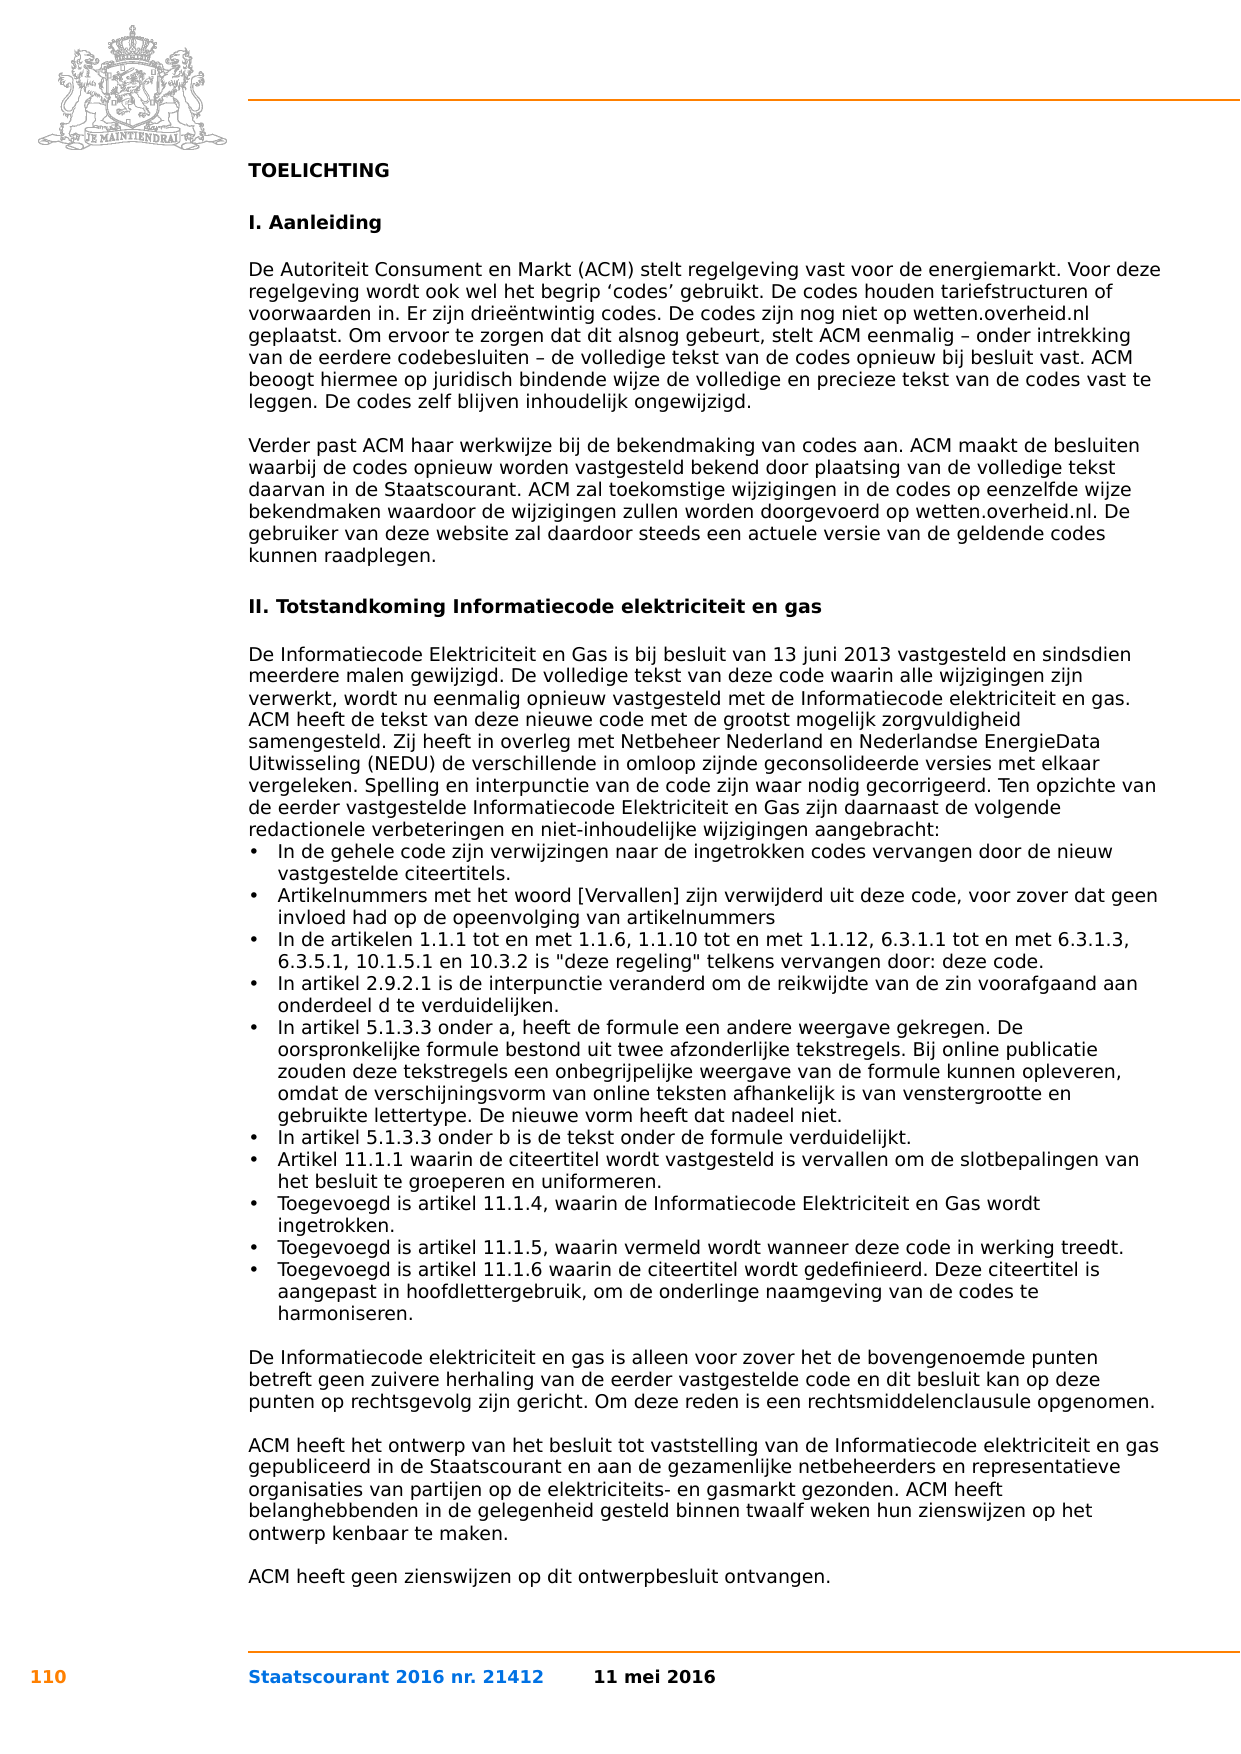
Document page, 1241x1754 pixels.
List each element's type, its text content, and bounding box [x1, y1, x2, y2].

text Verder past ACM haar werkwijze bij de bekendmaking van codes aan. ACM maakt de besluiten waarbij de codes opnieuw worden vastgesteld bekend door plaatsing van de volledige tekst daarvan in de Staatscourant. ACM zal toekomstige wijzigingen in de codes op eenzelfde wijze bekendmaken waardoor de wijzigingen zullen worden doorgevoerd op wetten.overheid.nl. De gebruiker van deze website zal daardoor steeds een actuele versie van de geldende codes kunnen raadplegen. [248, 434, 1163, 566]
subtitle TOELICHTING [248, 160, 1163, 182]
text • In artikel 5.1.3.3 onder a, heeft de formule een andere weergave gekregen. De oorspronkelijke formule bestond uit twee afzonderlijke tekstregels. Bij online publicatie zouden deze tekstregels een onbegrijpelijke weergave van de formule kunnen opleveren, omdat de verschijningsvorm van online teksten afhankelijk is van venstergrootte en gebruikte lettertype. De nieuwe vorm heeft dat nadeel niet. [248, 1017, 1163, 1127]
text De Autoriteit Consument en Markt (ACM) stelt regelgeving vast voor de energiemarkt. Voor deze regelgeving wordt ook wel het begrip ‘codes’ gebruikt. De codes houden tariefstructuren of voorwaarden in. Er zijn drieëntwintig codes. De codes zijn nog niet op wetten.overheid.nl geplaatst. Om ervoor te zorgen dat dit alsnog gebeurt, stelt ACM eenmalig – onder intrekking van de eerdere codebesluiten – de volledige tekst van de codes opnieuw bij besluit vast. ACM beoogt hiermee op juridisch bindende wijze de volledige en precieze tekst van de codes vast te leggen. De codes zelf blijven inhoudelijk ongewijzigd. [248, 259, 1163, 413]
text • Toegevoegd is artikel 11.1.5, waarin vermeld wordt wanneer deze code in werking treedt. [248, 1237, 1163, 1259]
subtitle II. Totstandkoming Informatiecode elektriciteit en gas [248, 596, 1163, 618]
text De Informatiecode Elektriciteit en Gas is bij besluit van 13 juni 2013 vastgesteld en sindsdien meerdere malen gewijzigd. De volledige tekst van deze code waarin alle wijzigingen zijn verwerkt, wordt nu eenmalig opnieuw vastgesteld met de Informatiecode elektriciteit en gas. ACM heeft de tekst van deze nieuwe code met de grootst mogelijk zorgvuldigheid samengesteld. Zij heeft in overleg met Netbeheer Nederland en Nederlandse EnergieData Uitwisseling (NEDU) de verschillende in omloop zijnde geconsolideerde versies met elkaar vergeleken. Spelling en interpunctie van de code zijn waar nodig gecorrigeerd. Ten opzichte van de eerder vastgestelde Informatiecode Elektriciteit en Gas zijn daarnaast de volgende redactionele verbeteringen en niet-inhoudelijke wijzigingen aangebracht: [248, 643, 1163, 841]
text • Toegevoegd is artikel 11.1.4, waarin de Informatiecode Elektriciteit en Gas wordt ingetrokken. [248, 1193, 1163, 1237]
text • Artikel 11.1.1 waarin de citeertitel wordt vastgesteld is vervallen om de slotbepalingen van het besluit te groeperen en uniformeren. [248, 1149, 1163, 1193]
text • Artikelnummers met het woord [Vervallen] zijn verwijderd uit deze code, voor zover dat geen invloed had op de opeenvolging van artikelnummers [248, 885, 1163, 929]
text • In de gehele code zijn verwijzingen naar de ingetrokken codes vervangen door de nieuw vastgestelde citeertitels. [248, 841, 1163, 885]
text ACM heeft geen zienswijzen op dit ontwerpbesluit ontvangen. [248, 1566, 1163, 1588]
text • In de artikelen 1.1.1 tot en met 1.1.6, 1.1.10 tot en met 1.1.12, 6.3.1.1 tot en met 6.3.1.3, 6.3.5.1, 10.1.5.1 en 10.3.2 is "deze regeling" telkens vervangen door: deze code. [248, 929, 1163, 973]
text • In artikel 2.9.2.1 is de interpunctie veranderd om de reikwijdte van de zin voorafgaand aan onderdeel d te verduidelijken. [248, 973, 1163, 1017]
text • In artikel 5.1.3.3 onder b is de tekst onder de formule verduidelijkt. [248, 1127, 1163, 1149]
text De Informatiecode elektriciteit en gas is alleen voor zover het de bovengenoemde punten betreft geen zuivere herhaling van de eerder vastgestelde code en dit besluit kan op deze punten op rechtsgevolg zijn gericht. Om deze reden is een rechtsmiddelenclausule opgenomen. [248, 1347, 1163, 1413]
subtitle I. Aanleiding [248, 212, 1163, 234]
text • Toegevoegd is artikel 11.1.6 waarin de citeertitel wordt gedefinieerd. Deze citeertitel is aangepast in hoofdlettergebruik, om de onderlinge naamgeving van de codes te harmoniseren. [248, 1259, 1163, 1325]
picture [38, 25, 227, 150]
text ACM heeft het ontwerp van het besluit tot vaststelling van de Informatiecode elektriciteit en gas gepubliceerd in de Staatscourant en aan de gezamenlijke netbeheerders en representatieve organisaties van partijen op de elektriciteits- en gasmarkt gezonden. ACM heeft belanghebbenden in de gelegenheid gesteld binnen twaalf weken hun zienswijzen op het ontwerp kenbaar te maken. [248, 1434, 1163, 1544]
